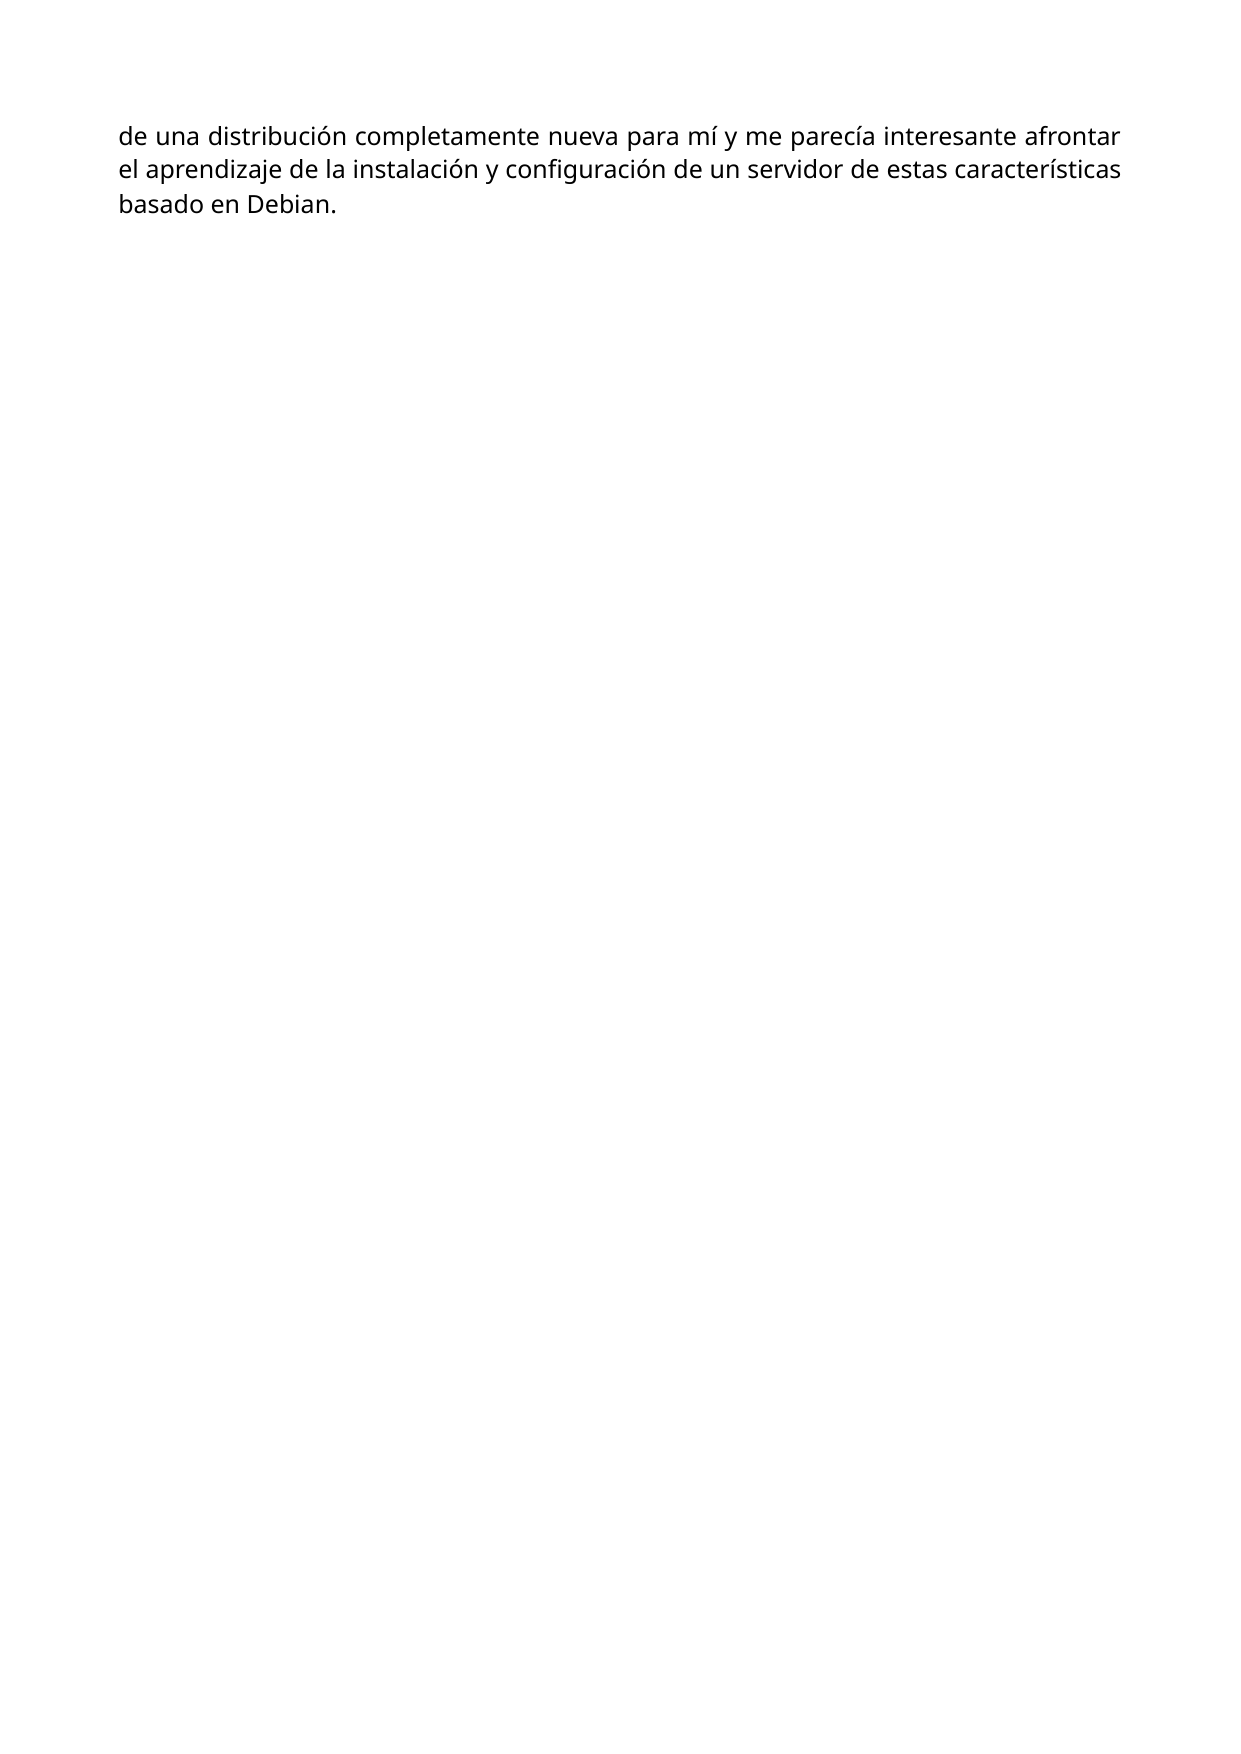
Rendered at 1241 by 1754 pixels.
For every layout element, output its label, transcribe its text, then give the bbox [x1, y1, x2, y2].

text de una distribución completamente nueva para mí y me parecía interesante afrontar el aprendizaje de la instalación y configuración de un servidor de estas características basado en Debian. [118, 118, 1122, 220]
